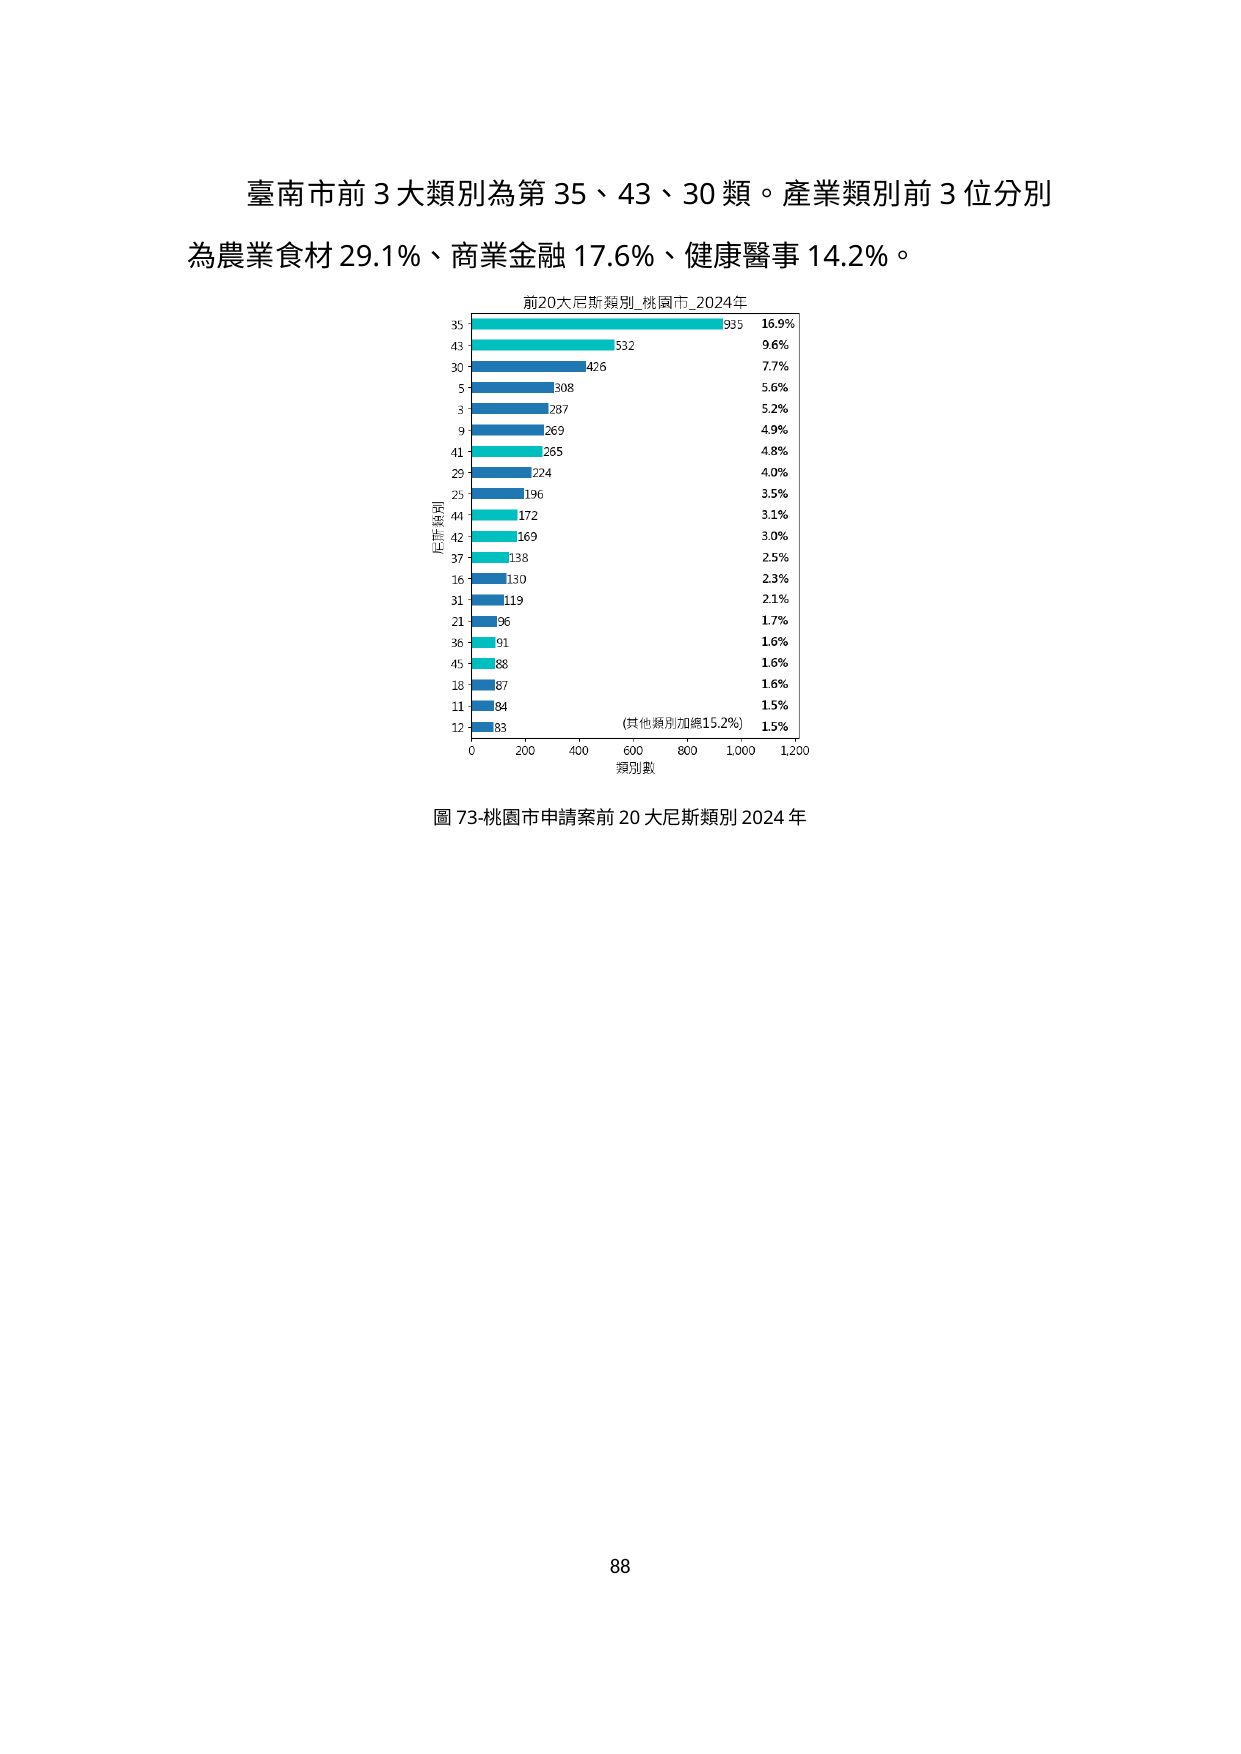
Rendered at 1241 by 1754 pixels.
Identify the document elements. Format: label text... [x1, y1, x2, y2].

text 圖 73-桃園市申請案前20大尼斯類別2024年 [187, 775, 1053, 837]
text 臺南市前3大類別為第35、43、30類。產業類別前3位分別為農業食材29.1%、商業金融17.6%、健康醫事14.2%。 [187, 150, 1053, 275]
